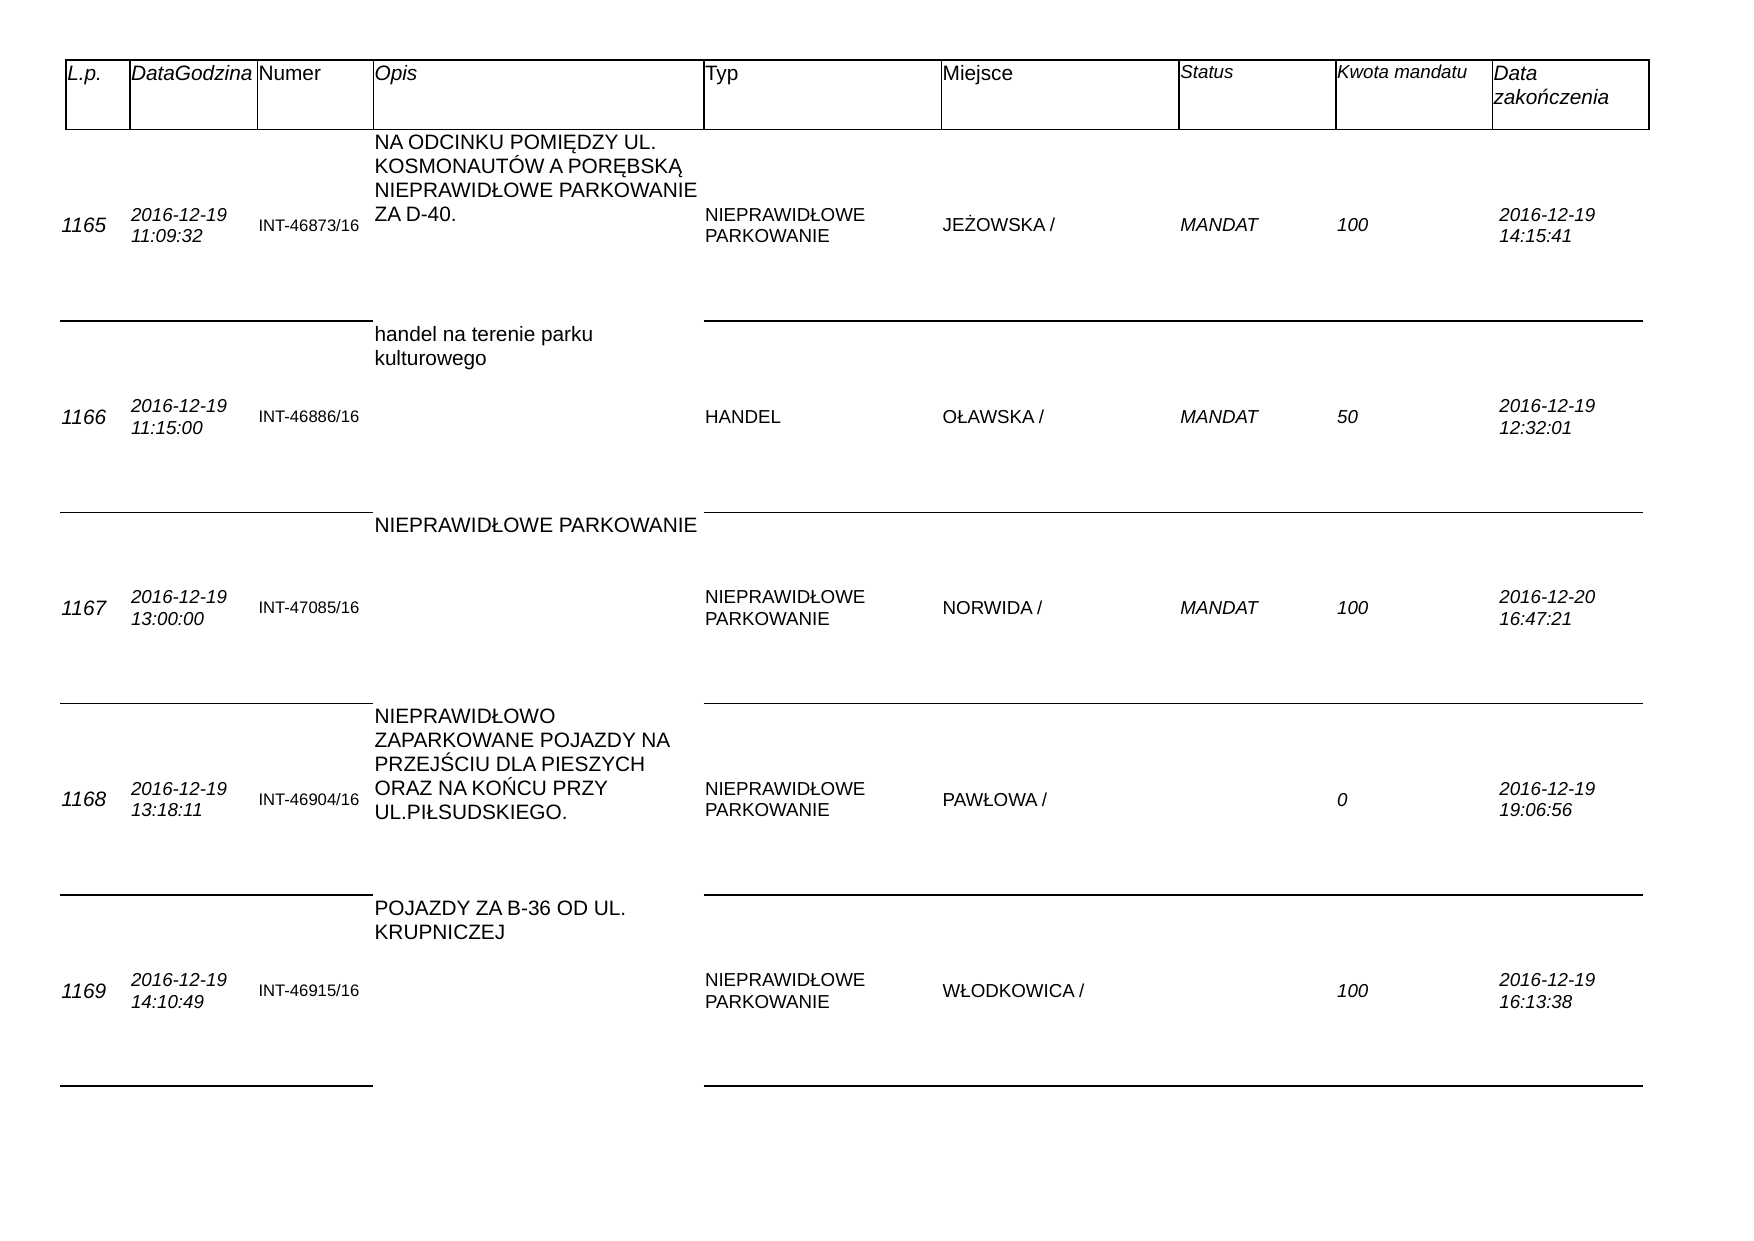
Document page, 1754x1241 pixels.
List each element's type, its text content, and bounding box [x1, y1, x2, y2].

table_cell WŁODKOWICA / [941, 896, 1179, 1085]
table_header [60, 59, 65, 129]
table_cell 2016-12-19 16:13:38 [1498, 896, 1643, 1085]
table_cell 1169 [60, 896, 130, 1085]
table_cell 2016-12-19 13:18:11 [130, 704, 257, 894]
table_cell 50 [1336, 322, 1498, 511]
table_header Numer [258, 61, 373, 129]
table_cell MANDAT [1179, 513, 1336, 703]
table_header Typ [705, 61, 941, 129]
table_cell MANDAT [1179, 322, 1336, 511]
table_cell 1167 [60, 513, 130, 703]
table_cell NIEPRAWIDŁOWE PARKOWANIE [704, 130, 941, 320]
table_header Data zakończenia [1493, 61, 1648, 129]
table_cell INT-46873/16 [257, 130, 373, 320]
table_cell [1643, 703, 1649, 894]
table_cell INT-46886/16 [257, 322, 373, 511]
table_cell NIEPRAWIDŁOWE PARKOWANIE [704, 896, 941, 1085]
table_cell 2016-12-19 12:32:01 [1498, 322, 1643, 511]
table_header Opis [374, 61, 703, 129]
table_cell 100 [1336, 896, 1498, 1085]
table_cell 2016-12-19 11:09:32 [130, 130, 257, 320]
table_cell 2016-12-19 11:15:00 [130, 322, 257, 511]
table_cell [1643, 894, 1649, 1085]
table_cell 2016-12-19 19:06:56 [1498, 704, 1643, 894]
table_cell NA ODCINKU POMIĘDZY UL. KOSMONAUTÓW A PORĘBSKĄ NIEPRAWIDŁOWE PARKOWANIE ZA D-40. [373, 130, 704, 320]
table_cell [1643, 130, 1649, 320]
table_cell [1643, 320, 1649, 511]
table_cell PAWŁOWA / [941, 704, 1179, 894]
table_cell 1165 [60, 129, 130, 320]
table_cell 2016-12-19 14:15:41 [1498, 130, 1643, 320]
table_header Status [1180, 61, 1335, 129]
table_cell 100 [1336, 130, 1498, 320]
table_cell 100 [1336, 513, 1498, 703]
table_cell [1179, 704, 1336, 894]
table_cell handel na terenie parku kulturowego [373, 320, 704, 511]
table_cell NIEPRAWIDŁOWE PARKOWANIE [704, 513, 941, 703]
table_cell 1168 [60, 704, 130, 894]
table_cell NORWIDA / [941, 513, 1179, 703]
table_cell NIEPRAWIDŁOWO ZAPARKOWANE POJAZDY NA PRZEJŚCIU DLA PIESZYCH ORAZ NA KOŃCU PRZY UL.PIŁSUDSKIEGO. [373, 703, 704, 894]
table_cell [1643, 511, 1649, 703]
table_cell HANDEL [704, 322, 941, 511]
table_cell 1166 [60, 322, 130, 511]
table_header Kwota mandatu [1337, 61, 1492, 129]
table_cell INT-47085/16 [257, 513, 373, 703]
table_header L.p. [67, 61, 129, 129]
table_header Miejsce [942, 61, 1178, 129]
table_cell [1179, 896, 1336, 1085]
table_header DataGodzina [131, 61, 257, 129]
table_cell INT-46915/16 [257, 896, 373, 1085]
table_cell 2016-12-19 13:00:00 [130, 513, 257, 703]
table_cell INT-46904/16 [257, 704, 373, 894]
table_cell OŁAWSKA / [941, 322, 1179, 511]
table_cell NIEPRAWIDŁOWE PARKOWANIE [373, 511, 704, 703]
table_cell MANDAT [1179, 130, 1336, 320]
table_cell NIEPRAWIDŁOWE PARKOWANIE [704, 704, 941, 894]
table_cell JEŻOWSKA / [941, 130, 1179, 320]
table_cell 2016-12-19 14:10:49 [130, 896, 257, 1085]
table_cell 0 [1336, 704, 1498, 894]
table_cell POJAZDY ZA B-36 OD UL. KRUPNICZEJ [373, 894, 704, 1085]
table_cell 2016-12-20 16:47:21 [1498, 513, 1643, 703]
